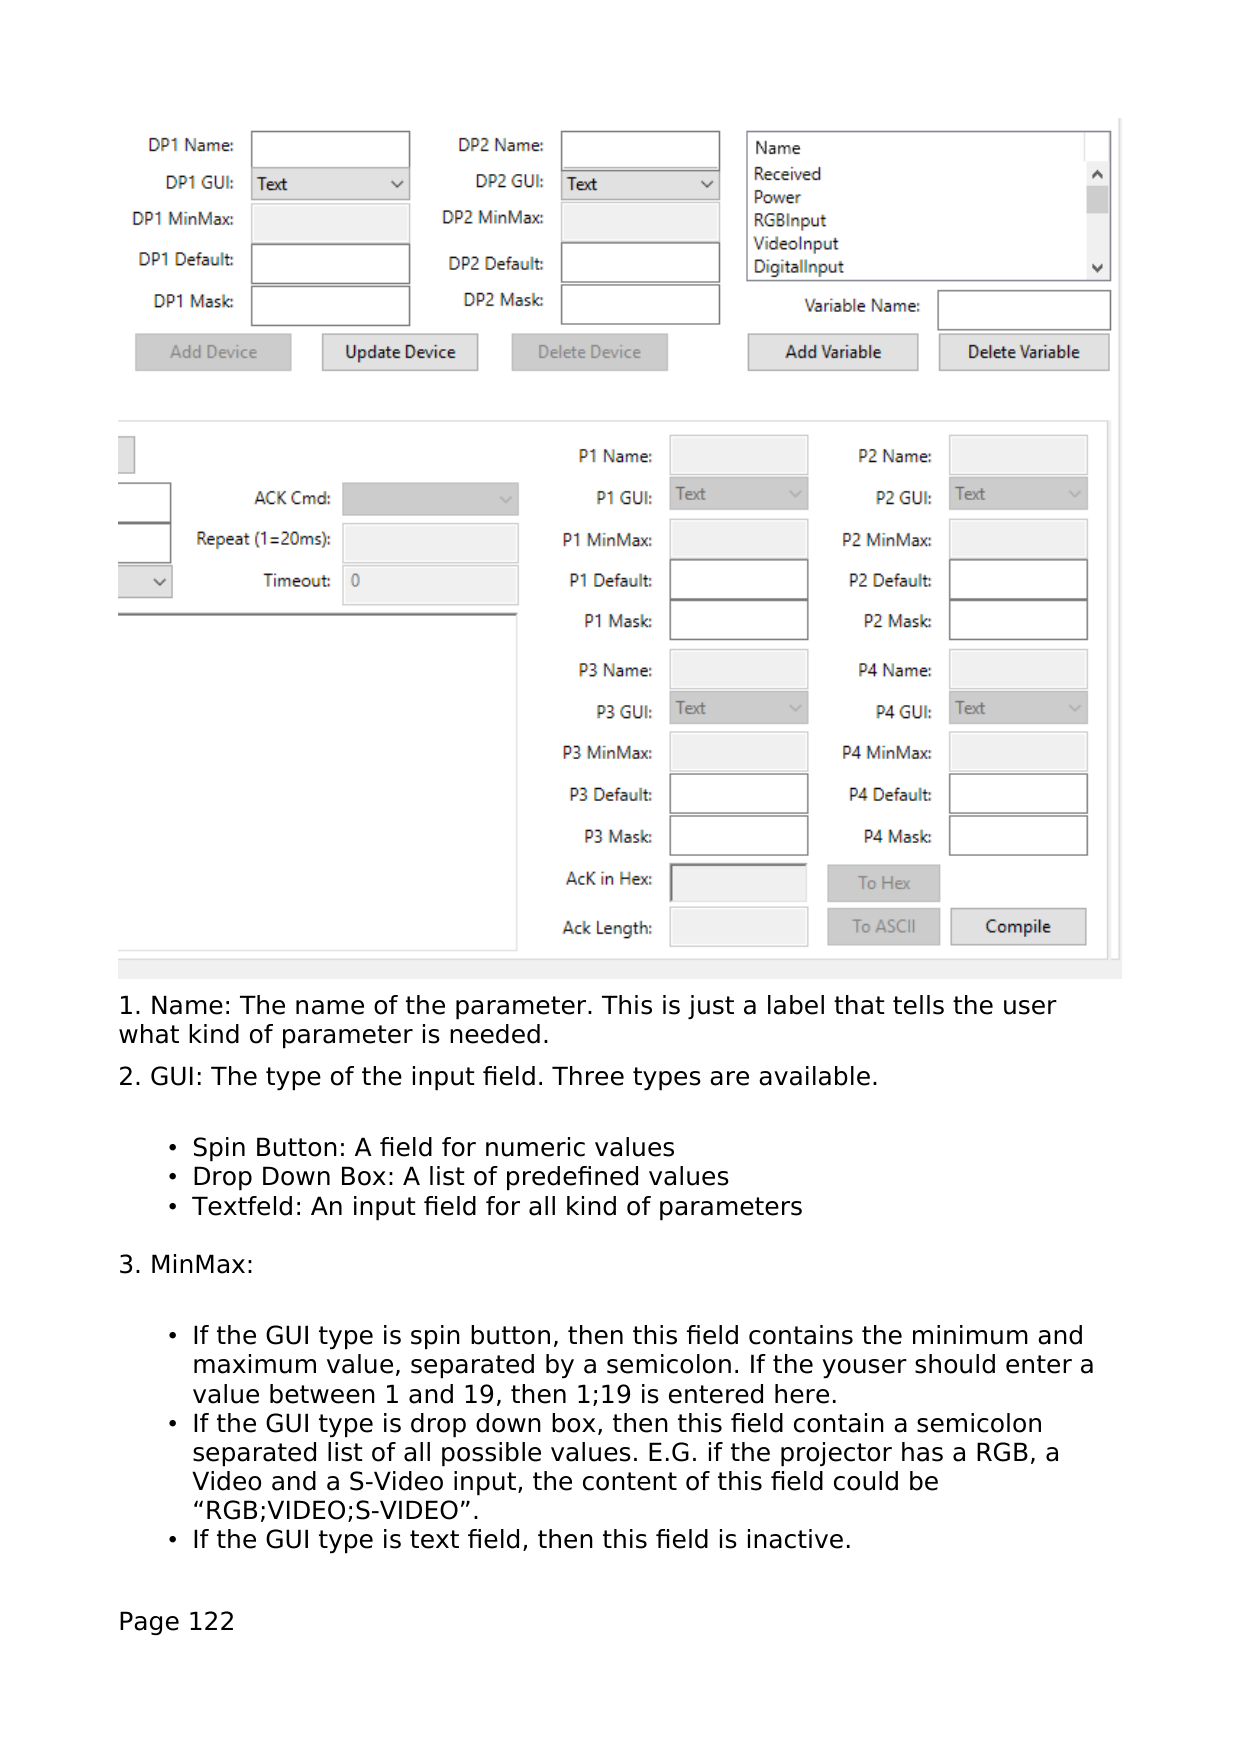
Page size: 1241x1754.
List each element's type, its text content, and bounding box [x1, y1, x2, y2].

text 3. MinMax: [118, 1250, 1122, 1279]
list If the GUI type is spin button, then this field contains the minimum and maximum value, separated by a semicolon. If the youser should enter a value between 1 and 19, then 1;19 is entered here. [177, 1321, 1122, 1409]
list If the GUI type is text field, then this field is inactive. [177, 1526, 1122, 1555]
list If the GUI type is drop down box, then this field contain a semicolon separated list of all possible values. E.G. if the projector has a RGB, a Video and a S-Video input, the content of this field could be “RGB;VIDEO;S-VIDEO”. [177, 1409, 1122, 1526]
picture [118, 118, 1123, 979]
text 2. GUI: The type of the input field. Three types are available. [118, 1062, 1122, 1091]
list Spin Button: A field for numeric values [177, 1133, 1122, 1162]
text 1. Name: The name of the parameter. This is just a label that tells the user what kind of parameter is needed. [118, 991, 1122, 1050]
list Drop Down Box: A list of predefined values [177, 1162, 1122, 1192]
list Textfeld: An input field for all kind of parameters [177, 1192, 1122, 1221]
